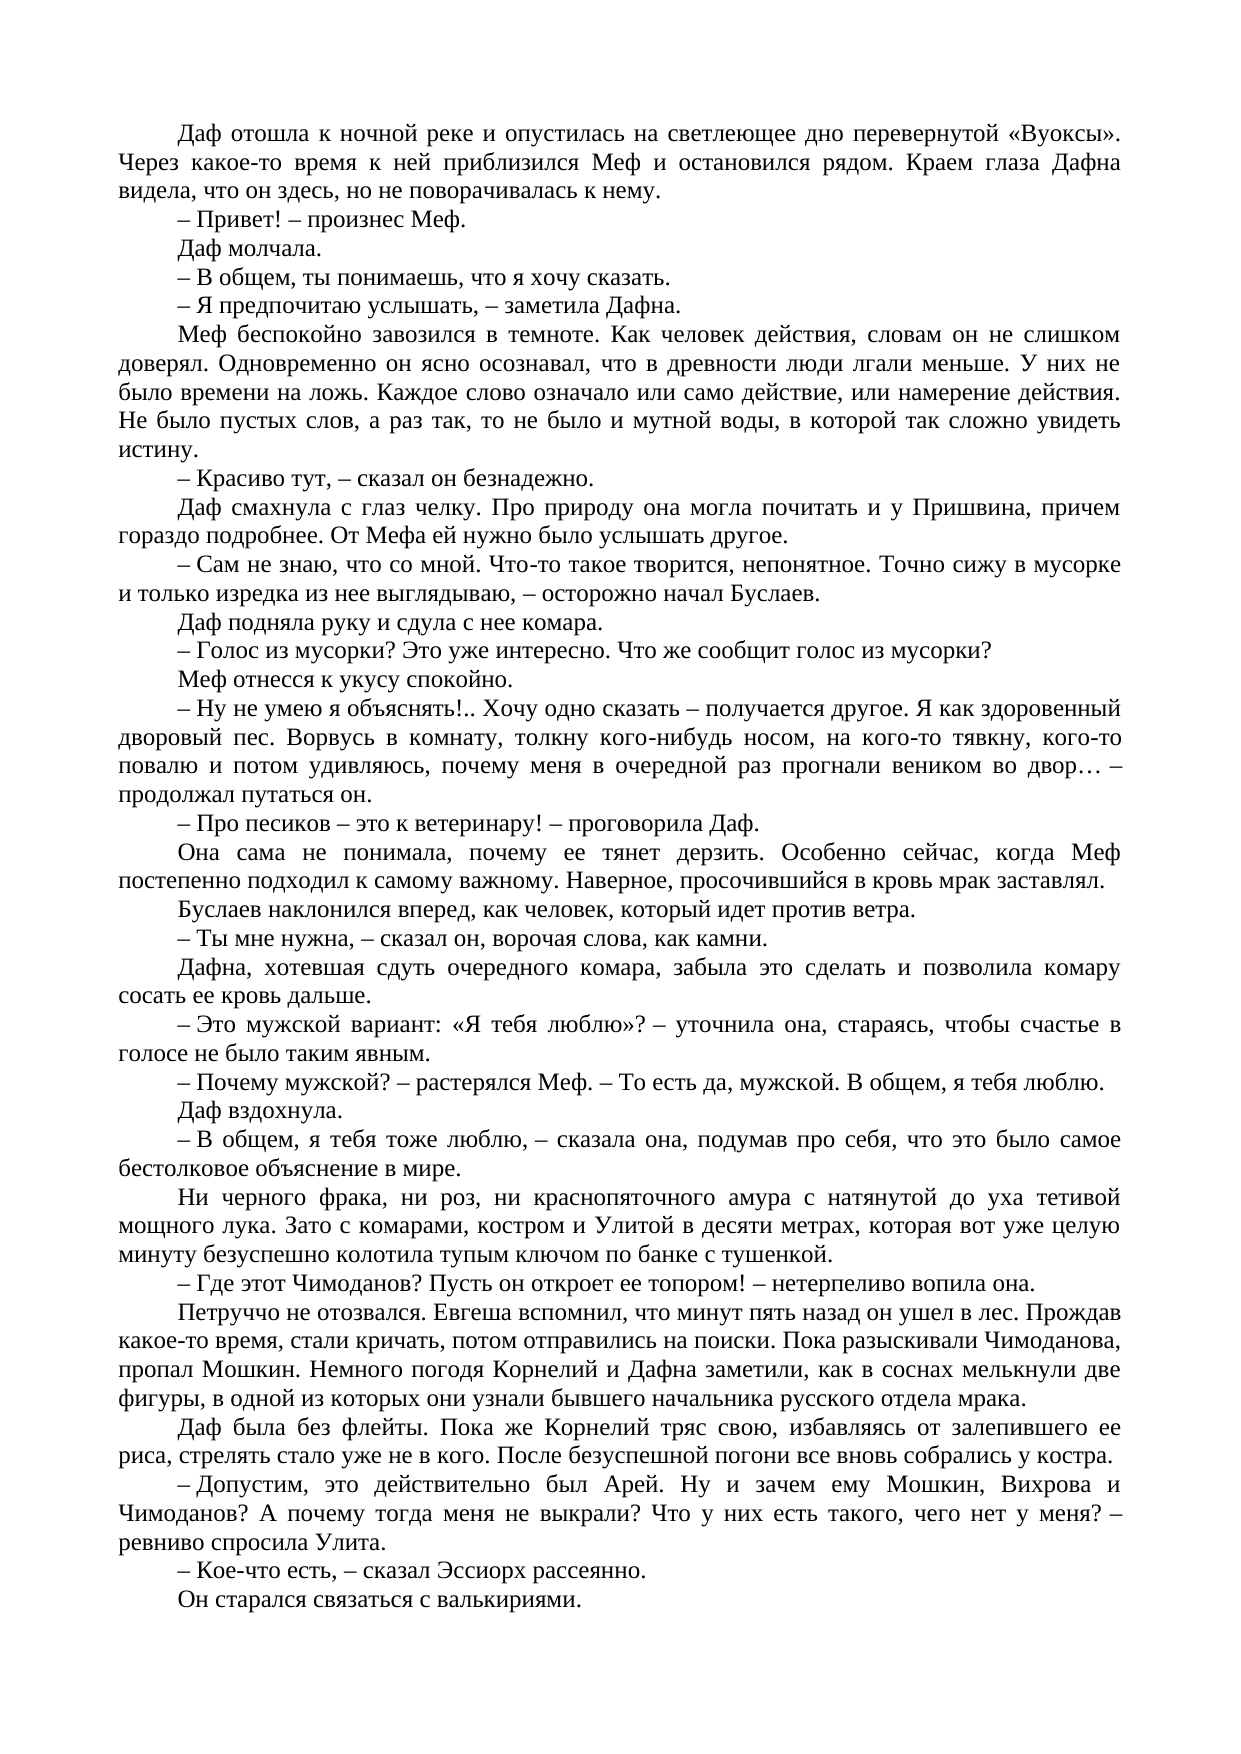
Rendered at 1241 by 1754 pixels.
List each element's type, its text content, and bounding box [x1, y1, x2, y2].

text – Ну не умею я объяснять!.. Хочу одно сказать – получается другое. Я как здоровенный дворовый пес. Ворвусь в комнату, толкну кого‑нибудь носом, на кого‑то тявкну, кого‑то повалю и потом удивляюсь, почему меня в очередной раз прогнали веником во двор… – продолжал путаться он. [118, 693, 1122, 808]
text Буслаев наклонился вперед, как человек, который идет против ветра. [118, 894, 1122, 923]
text Он старался связаться с валькириями. [118, 1584, 1122, 1613]
text Ни черного фрака, ни роз, ни краснопяточного амура с натянутой до уха тетивой мощного лука. Зато с комарами, костром и Улитой в десяти метрах, которая вот уже целую минуту безуспешно колотила тупым ключом по банке с тушенкой. [118, 1182, 1122, 1268]
text – Это мужской вариант: «Я тебя люблю»? – уточнила она, стараясь, чтобы счастье в голосе не было таким явным. [118, 1009, 1122, 1067]
text – Голос из мусорки? Это уже интересно. Что же сообщит голос из мусорки? [118, 636, 1122, 664]
text Даф вздохнула. [118, 1096, 1122, 1124]
text Меф отнесся к укусу спокойно. [118, 664, 1122, 693]
text Петруччо не отозвался. Евгеша вспомнил, что минут пять назад он ушел в лес. Прождав какое‑то время, стали кричать, потом отправились на поиски. Пока разыскивали Чимоданова, пропал Мошкин. Немного погодя Корнелий и Дафна заметили, как в соснах мелькнули две фигуры, в одной из которых они узнали бывшего начальника русского отдела мрака. [118, 1297, 1122, 1412]
text Даф подняла руку и сдула с нее комара. [118, 607, 1122, 636]
text Даф молчала. [118, 233, 1122, 262]
text Она сама не понимала, почему ее тянет дерзить. Особенно сейчас, когда Меф постепенно подходил к самому важному. Наверное, просочившийся в кровь мрак заставлял. [118, 837, 1122, 894]
text Даф отошла к ночной реке и опустилась на светлеющее дно перевернутой «Вуоксы». Через какое‑то время к ней приблизился Меф и остановился рядом. Краем глаза Дафна видела, что он здесь, но не поворачивалась к нему. [118, 118, 1122, 204]
text Даф смахнула с глаз челку. Про природу она могла почитать и у Пришвина, причем гораздо подробнее. От Мефа ей нужно было услышать другое. [118, 492, 1122, 549]
text – Сам не знаю, что со мной. Что‑то такое творится, непонятное. Точно сижу в мусорке и только изредка из нее выглядываю, – осторожно начал Буслаев. [118, 549, 1122, 607]
text – Я предпочитаю услышать, – заметила Дафна. [118, 291, 1122, 319]
text Меф беспокойно завозился в темноте. Как человек действия, словам он не слишком доверял. Одновременно он ясно осознавал, что в древности люди лгали меньше. У них не было времени на ложь. Каждое слово означало или само действие, или намерение действия. Не было пустых слов, а раз так, то не было и мутной воды, в которой так сложно увидеть истину. [118, 319, 1122, 463]
text Дафна, хотевшая сдуть очередного комара, забыла это сделать и позволила комару сосать ее кровь дальше. [118, 952, 1122, 1009]
text – Про песиков – это к ветеринару! – проговорила Даф. [118, 808, 1122, 837]
text – Привет! – произнес Меф. [118, 204, 1122, 233]
text – Ты мне нужна, – сказал он, ворочая слова, как камни. [118, 923, 1122, 952]
text – В общем, ты понимаешь, что я хочу сказать. [118, 262, 1122, 291]
text – В общем, я тебя тоже люблю, – сказала она, подумав про себя, что это было самое бестолковое объяснение в мире. [118, 1124, 1122, 1182]
text – Кое‑что есть, – сказал Эссиорх рассеянно. [118, 1556, 1122, 1584]
text – Допустим, это действительно был Арей. Ну и зачем ему Мошкин, Вихрова и Чимоданов? А почему тогда меня не выкрали? Что у них есть такого, чего нет у меня? – ревниво спросила Улита. [118, 1469, 1122, 1556]
text – Красиво тут, – сказал он безнадежно. [118, 463, 1122, 492]
text – Почему мужской? – растерялся Меф. – То есть да, мужской. В общем, я тебя люблю. [118, 1067, 1122, 1096]
text – Где этот Чимоданов? Пусть он откроет ее топором! – нетерпеливо вопила она. [118, 1268, 1122, 1297]
text Даф была без флейты. Пока же Корнелий тряс свою, избавляясь от залепившего ее риса, стрелять стало уже не в кого. После безуспешной погони все вновь собрались у костра. [118, 1412, 1122, 1469]
